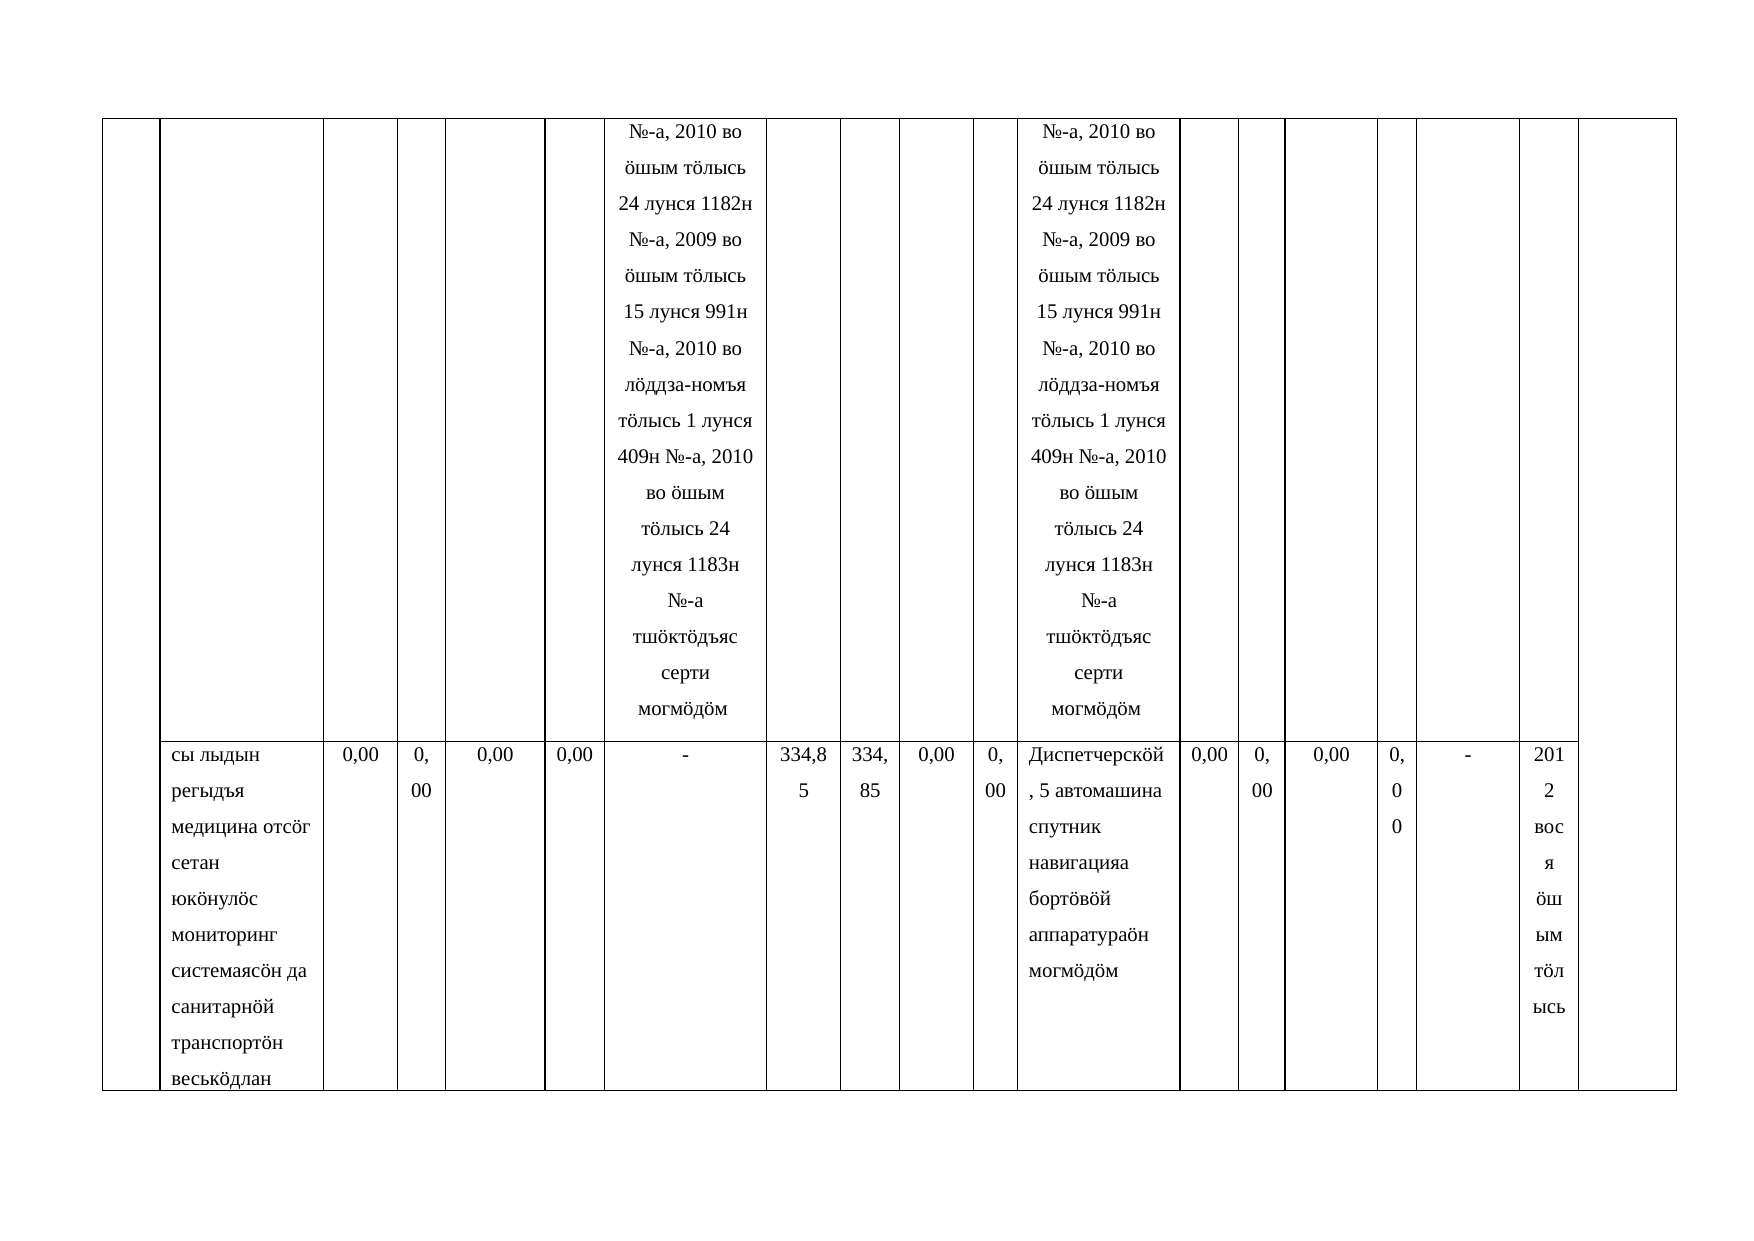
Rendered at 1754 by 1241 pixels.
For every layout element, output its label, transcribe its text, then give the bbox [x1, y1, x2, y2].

table_cell 0,00 [1239, 742, 1284, 1090]
table_cell 0,00 [546, 742, 604, 1090]
table_cell [1378, 119, 1416, 741]
table_cell [324, 119, 397, 741]
table_cell 0,00 [398, 742, 445, 1090]
table_cell сы лыдын регыдъя медицина отсӧг сетан юкӧнулӧс мониторинг системаясӧн да санитарнӧй транспортӧн веськӧдлан [161, 742, 323, 1090]
table_cell 0,00 [1181, 742, 1238, 1090]
table_cell [161, 119, 323, 741]
table_cell Диспетчерскӧй, 5 автомашина спутник навигацияа бортӧвӧй аппаратураӧн могмӧдӧм [1018, 742, 1179, 1090]
table_cell №-а, 2010 во ӧшым тӧлысь 24 лунся 1182н №-а, 2009 во ӧшым тӧлысь 15 лунся 991н №-а, 2010 во лӧддза-номъя тӧлысь 1 лунся 409н №-а, 2010 во ӧшым тӧлысь 24 лунся 1183н №-а тшӧктӧдъяс серти могмӧдӧм [1018, 119, 1179, 741]
table_cell 334,85 [841, 742, 899, 1090]
table_cell [1181, 119, 1238, 741]
table_cell 0,00 [974, 742, 1017, 1090]
table_cell [974, 119, 1017, 741]
table_cell 0,00 [1378, 742, 1416, 1090]
table_cell 0,00 [446, 742, 544, 1090]
table_cell 0,00 [1286, 742, 1377, 1090]
table_cell [398, 119, 445, 741]
table_cell [1239, 119, 1284, 741]
table_cell - [605, 742, 766, 1090]
table_cell - [1417, 742, 1519, 1090]
table_cell [841, 119, 899, 741]
table_cell [1579, 119, 1676, 1090]
table_cell [1520, 119, 1578, 741]
table_cell №-а, 2010 во ӧшым тӧлысь 24 лунся 1182н №-а, 2009 во ӧшым тӧлысь 15 лунся 991н №-а, 2010 во лӧддза-номъя тӧлысь 1 лунся 409н №-а, 2010 во ӧшым тӧлысь 24 лунся 1183н №-а тшӧктӧдъяс серти могмӧдӧм [605, 119, 766, 741]
table_cell [767, 119, 840, 741]
table_cell [103, 119, 159, 1090]
table_cell - [1417, 119, 1519, 741]
table_cell [1286, 119, 1377, 741]
table_cell [446, 119, 544, 741]
table_cell 334,85 [767, 742, 840, 1090]
table_cell 0,00 [324, 742, 397, 1090]
table_cell 0,00 [900, 742, 973, 1090]
table_cell [546, 119, 604, 741]
table_cell 2012 вося ӧшым тӧлысь [1520, 742, 1578, 1090]
table_cell [900, 119, 973, 741]
